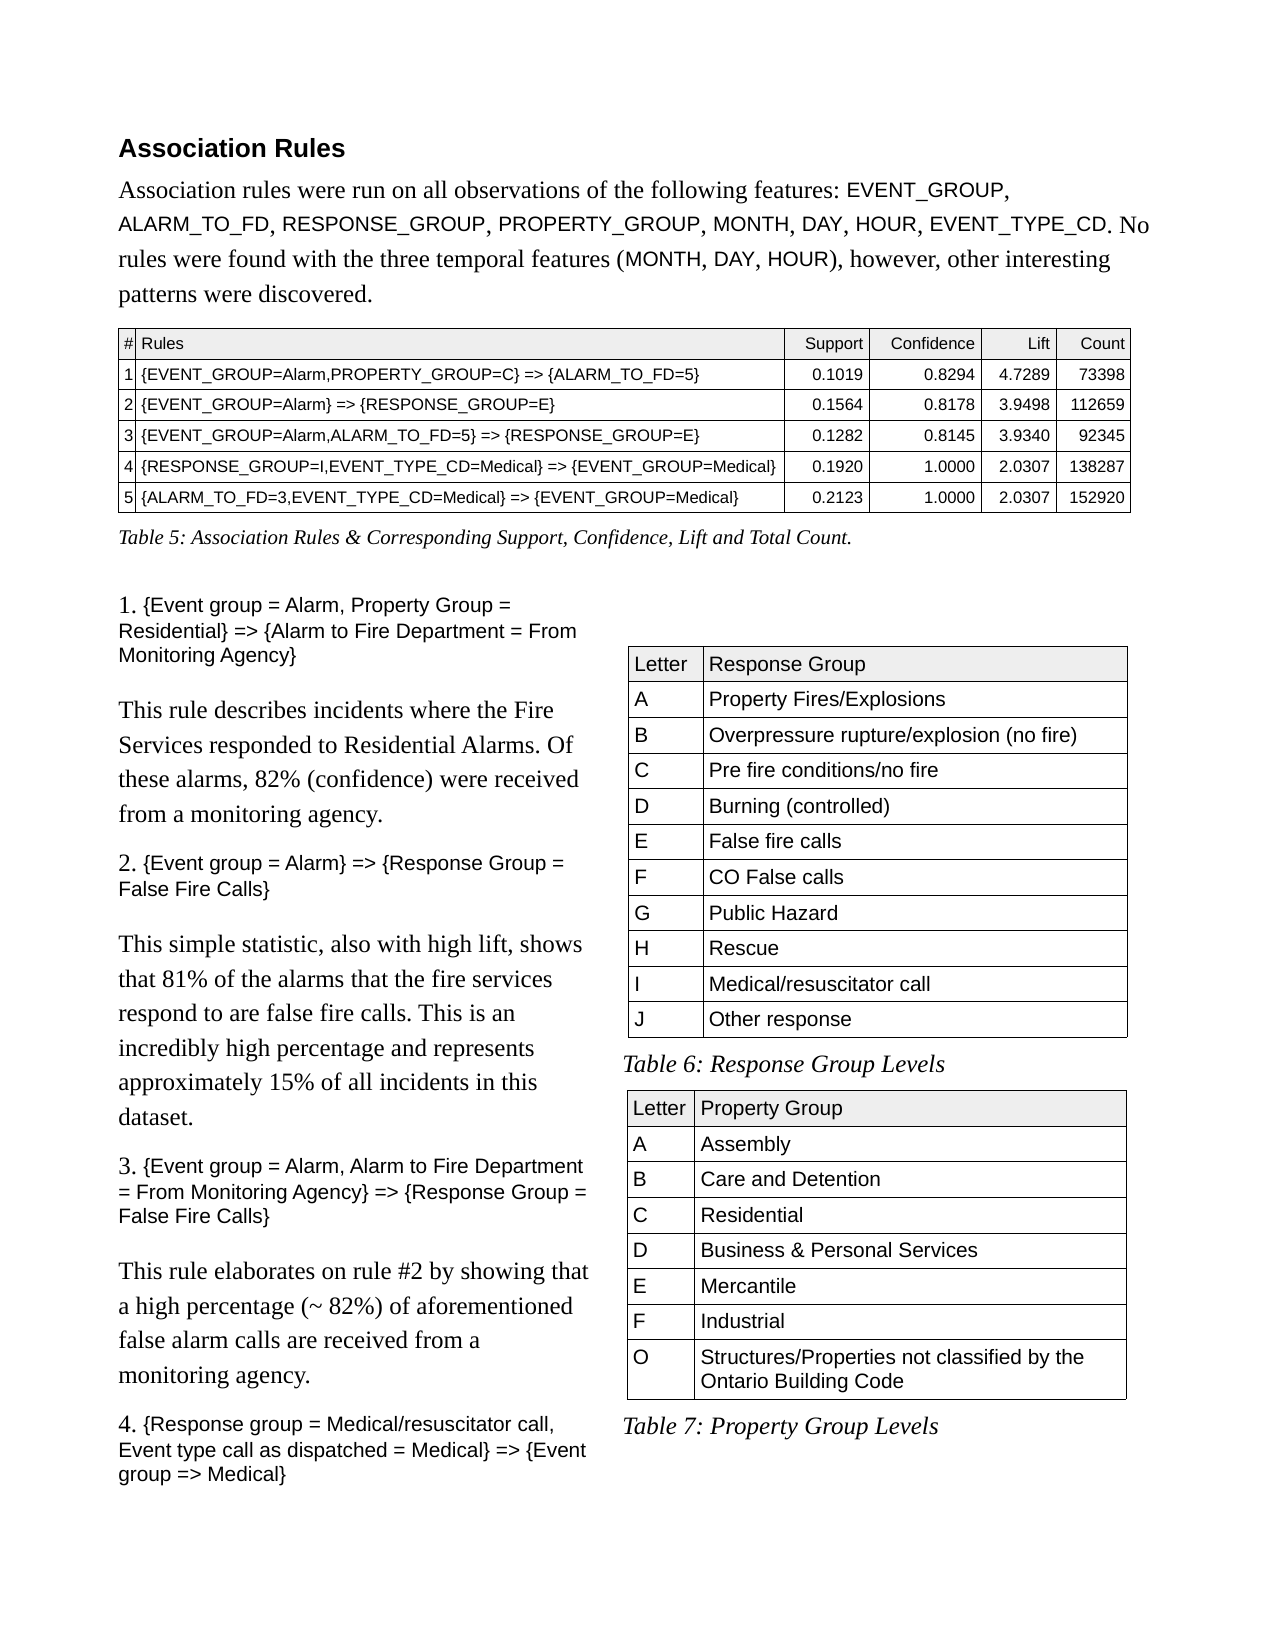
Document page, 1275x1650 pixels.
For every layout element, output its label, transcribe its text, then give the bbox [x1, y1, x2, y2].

table_cell Structures/Properties not classified by the Ontario Building Code [695, 1340, 1126, 1398]
table_cell O [628, 1340, 694, 1398]
table_cell {RESPONSE_GROUP=I,EVENT_TYPE_CD=Medical} => {EVENT_GROUP=Medical} [136, 452, 784, 482]
table_cell Public Hazard [704, 896, 1127, 930]
table_cell Overpressure rupture/explosion (no fire) [704, 718, 1127, 752]
table_cell J [629, 1002, 703, 1037]
table_header Letter [629, 647, 703, 681]
table_cell 2.0307 [982, 452, 1056, 482]
table_cell Burning (controlled) [704, 789, 1127, 823]
table_cell False fire calls [704, 825, 1127, 859]
table_cell 112659 [1057, 390, 1130, 420]
table_cell 2.0307 [982, 483, 1056, 512]
table_cell 3 [119, 421, 135, 451]
table_cell 152920 [1057, 483, 1130, 512]
table_cell CO False calls [704, 860, 1127, 894]
table_cell Business & Personal Services [695, 1234, 1126, 1268]
table_cell A [629, 682, 703, 717]
text This rule describes incidents where the Fire Services responded to Residential Alarms. Of these alarms, 82% (confidence) were received from a monitoring agency. [118, 696, 622, 828]
table_cell 73398 [1057, 360, 1130, 389]
table_cell E [629, 825, 703, 859]
table_cell {EVENT_GROUP=Alarm,PROPERTY_GROUP=C} => {ALARM_TO_FD=5} [136, 360, 784, 389]
table_cell {EVENT_GROUP=Alarm,ALARM_TO_FD=5} => {RESPONSE_GROUP=E} [136, 421, 784, 451]
table_cell Pre fire conditions/no fire [704, 754, 1127, 788]
subtitle Association Rules [118, 133, 1157, 163]
table_cell A [628, 1127, 694, 1161]
table_cell F [628, 1305, 694, 1339]
text [1127, 1256, 1157, 1389]
table_cell 3.9340 [982, 421, 1056, 451]
text Table 7: Property Group Levels [622, 1411, 1127, 1440]
table_cell 0.1282 [785, 421, 869, 451]
text Association rules were run on all observations of the following features: EVENT_GROUP, ALARM_TO_FD, RESPONSE_GROUP, PROPERTY_GROUP, MONTH, DAY, HOUR, EVENT_TYPE_CD. No rules were found with the three temporal features (MONTH, DAY, HOUR), however, other interesting patterns were discovered. [118, 175, 1157, 308]
table_cell I [629, 967, 703, 1001]
text 3. {Event group = Alarm, Alarm to Fire Department = From Monitoring Agency} => {Response Group = False Fire Calls} [118, 1151, 622, 1228]
table_cell {EVENT_GROUP=Alarm} => {RESPONSE_GROUP=E} [136, 390, 784, 420]
table_cell 1 [119, 360, 135, 389]
text [622, 1078, 1127, 1411]
table_cell 4.7289 [982, 360, 1056, 389]
table_cell 4 [119, 452, 135, 482]
table_header Count [1057, 329, 1130, 359]
table_cell B [628, 1162, 694, 1197]
table_cell 0.8294 [870, 360, 981, 389]
table_cell C [628, 1198, 694, 1232]
text [1127, 929, 1157, 1131]
table_cell D [628, 1234, 694, 1268]
table_header Lift [982, 329, 1056, 359]
table_cell Care and Detention [695, 1162, 1126, 1197]
table_cell 2 [119, 390, 135, 420]
table_cell D [629, 789, 703, 823]
table_cell G [629, 896, 703, 930]
text 4. {Response group = Medical/resuscitator call, Event type call as dispatched = Medical} => {Event group => Medical} [118, 1409, 1157, 1486]
table_cell Assembly [695, 1127, 1126, 1161]
table_cell 1.0000 [870, 452, 981, 482]
table_cell 138287 [1057, 452, 1130, 482]
text This simple statistic, also with high lift, shows that 81% of the alarms that the fire services respond to are false fire calls. This is an incredibly high percentage and represents approximately 15% of all incidents in this dataset. [118, 929, 622, 1131]
table_cell F [629, 860, 703, 894]
table_cell B [629, 718, 703, 752]
text Table 6: Response Group Levels [622, 1049, 1127, 1078]
table_cell Mercantile [695, 1269, 1126, 1303]
table_cell 0.2123 [785, 483, 869, 512]
table_cell 0.1564 [785, 390, 869, 420]
text [1128, 696, 1157, 828]
table_header Rules [136, 329, 784, 359]
table_cell Rescue [704, 931, 1127, 966]
table_cell {ALARM_TO_FD=3,EVENT_TYPE_CD=Medical} => {EVENT_GROUP=Medical} [136, 483, 784, 512]
text Table 5: Association Rules & Corresponding Support, Confidence, Lift and Total Count. [118, 525, 1157, 549]
text [622, 1440, 1127, 1481]
table_cell 3.9498 [982, 390, 1056, 420]
table_cell 0.1920 [785, 452, 869, 482]
table_cell Industrial [695, 1305, 1126, 1339]
text [1127, 1151, 1157, 1228]
table_header Response Group [704, 647, 1127, 681]
text 2. {Event group = Alarm} => {Response Group = False Fire Calls} [118, 848, 622, 901]
text [1128, 848, 1157, 901]
table_header Support [785, 329, 869, 359]
table_cell E [628, 1269, 694, 1303]
table_cell 1.0000 [870, 483, 981, 512]
table_header Property Group [695, 1091, 1126, 1126]
table_header # [119, 329, 135, 359]
text This rule elaborates on rule #2 by showing that a high percentage (~ 82%) of aforementioned false alarm calls are received from a monitoring agency. [118, 1256, 622, 1389]
table_cell Medical/resuscitator call [704, 967, 1127, 1001]
table_header Confidence [870, 329, 981, 359]
table_cell 92345 [1057, 421, 1130, 451]
table_cell 5 [119, 483, 135, 512]
table_cell 0.8145 [870, 421, 981, 451]
table_cell Residential [695, 1198, 1126, 1232]
table_cell Other response [704, 1002, 1127, 1037]
table_cell C [629, 754, 703, 788]
table_header Letter [628, 1091, 694, 1126]
table_cell H [629, 931, 703, 966]
table_cell 0.1019 [785, 360, 869, 389]
text 1. {Event group = Alarm, Property Group = Residential} => {Alarm to Fire Department = From Monitoring Agency} [118, 590, 1157, 1049]
table_cell Property Fires/Explosions [704, 682, 1127, 717]
table_cell 0.8178 [870, 390, 981, 420]
